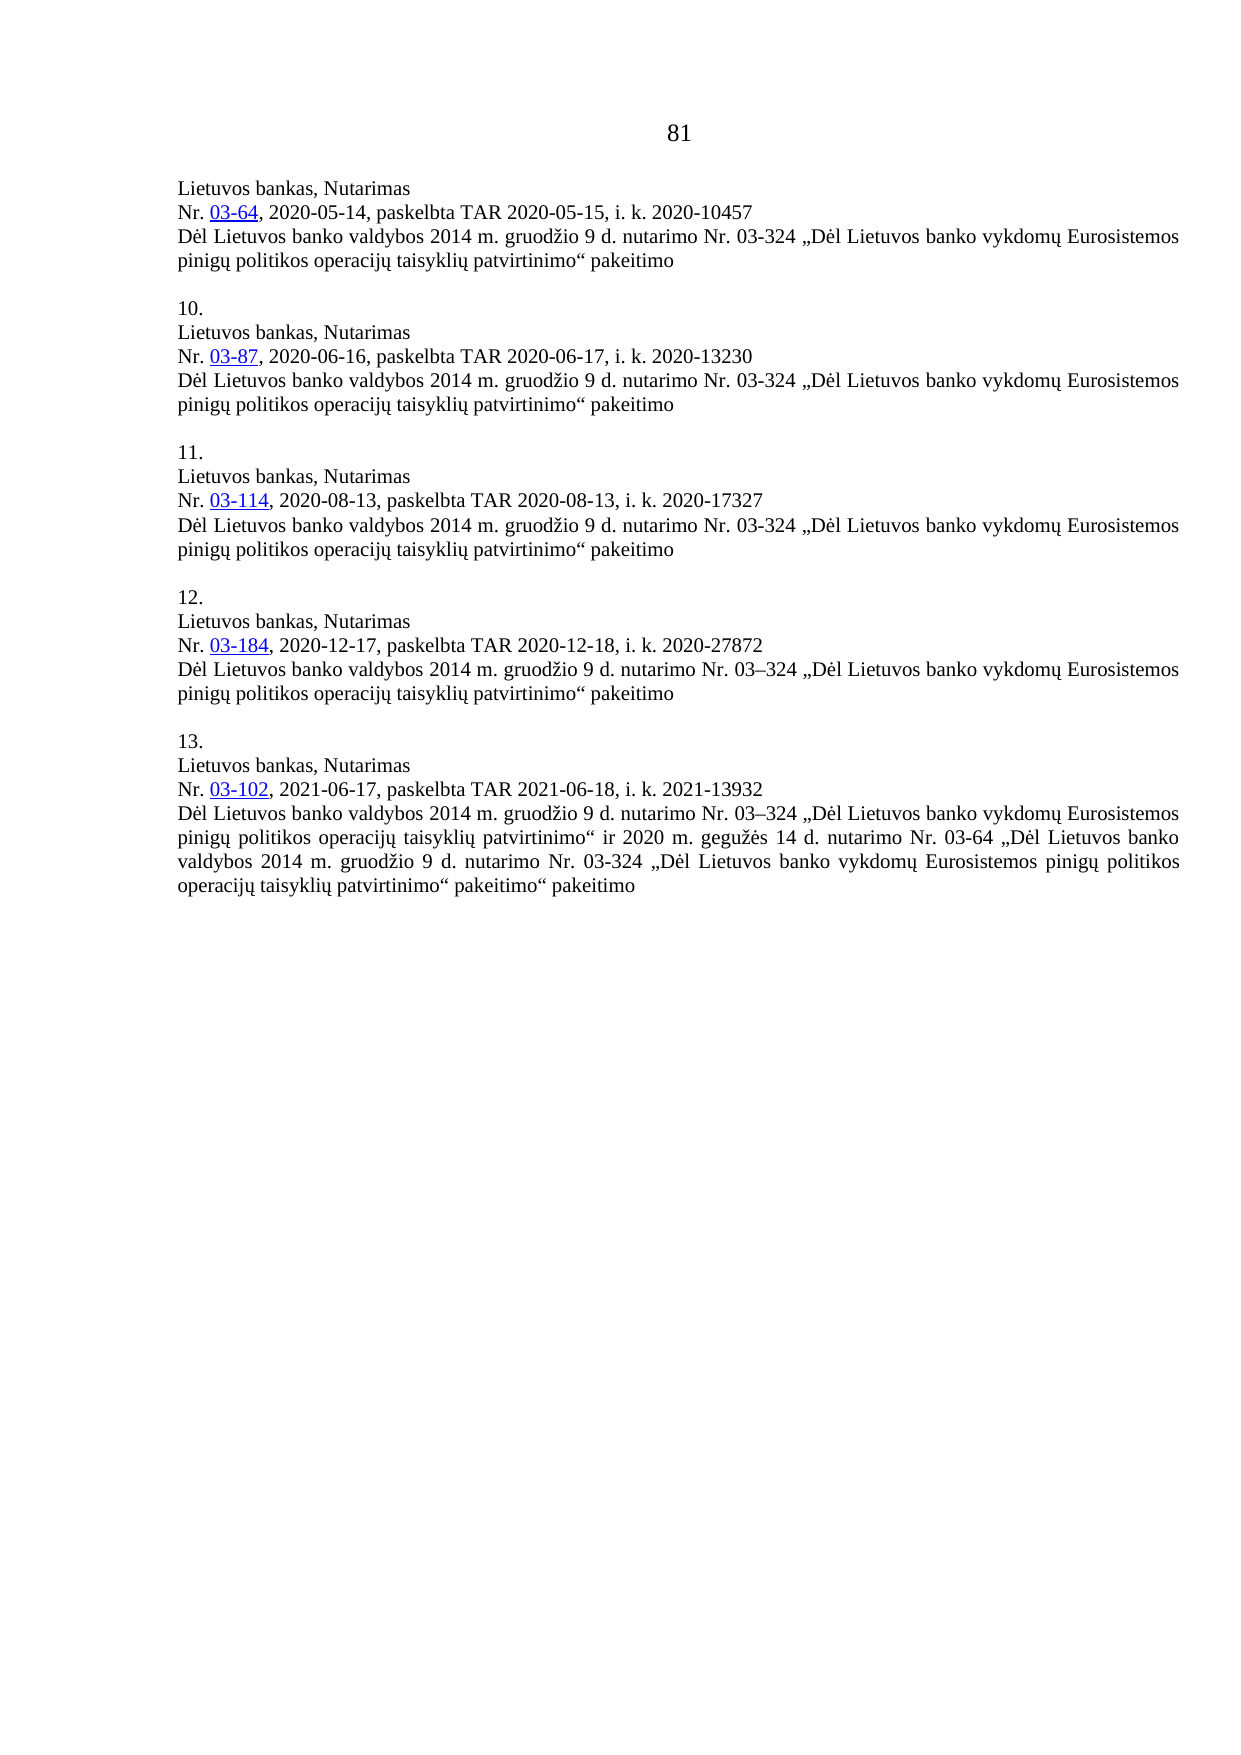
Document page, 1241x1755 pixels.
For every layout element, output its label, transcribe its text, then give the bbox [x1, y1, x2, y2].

text Dėl Lietuvos banko valdybos 2014 m. gruodžio 9 d. nutarimo Nr. 03-324 „Dėl Lietuvos banko vykdomų Eurosistemos pinigų politikos operacijų taisyklių patvirtinimo“ pakeitimo [177, 512, 1181, 561]
text Dėl Lietuvos banko valdybos 2014 m. gruodžio 9 d. nutarimo Nr. 03-324 „Dėl Lietuvos banko vykdomų Eurosistemos pinigų politikos operacijų taisyklių patvirtinimo“ pakeitimo [177, 368, 1181, 416]
text Nr. 03-87, 2020-06-16, paskelbta TAR 2020-06-17, i. k. 2020-13230 [177, 344, 1181, 368]
text Dėl Lietuvos banko valdybos 2014 m. gruodžio 9 d. nutarimo Nr. 03–324 „Dėl Lietuvos banko vykdomų Eurosistemos pinigų politikos operacijų taisyklių patvirtinimo“ pakeitimo [177, 657, 1181, 705]
text 12. [177, 585, 1181, 609]
text 11. [177, 440, 1181, 464]
text Nr. 03-64, 2020-05-14, paskelbta TAR 2020-05-15, i. k. 2020-10457 [177, 200, 1181, 224]
text Lietuvos bankas, Nutarimas [177, 609, 1181, 633]
text Lietuvos bankas, Nutarimas [177, 753, 1181, 777]
text Lietuvos bankas, Nutarimas [177, 464, 1181, 488]
text Nr. 03-114, 2020-08-13, paskelbta TAR 2020-08-13, i. k. 2020-17327 [177, 488, 1181, 512]
text 10. [177, 296, 1181, 320]
text Lietuvos bankas, Nutarimas [177, 176, 1181, 200]
text Dėl Lietuvos banko valdybos 2014 m. gruodžio 9 d. nutarimo Nr. 03-324 „Dėl Lietuvos banko vykdomų Eurosistemos pinigų politikos operacijų taisyklių patvirtinimo“ pakeitimo [177, 224, 1181, 272]
text 13. [177, 729, 1181, 753]
text Nr. 03-184, 2020-12-17, paskelbta TAR 2020-12-18, i. k. 2020-27872 [177, 633, 1181, 657]
text Lietuvos bankas, Nutarimas [177, 320, 1181, 344]
text Dėl Lietuvos banko valdybos 2014 m. gruodžio 9 d. nutarimo Nr. 03–324 „Dėl Lietuvos banko vykdomų Eurosistemos pinigų politikos operacijų taisyklių patvirtinimo“ ir 2020 m. gegužės 14 d. nutarimo Nr. 03-64 „Dėl Lietuvos banko valdybos 2014 m. gruodžio 9 d. nutarimo Nr. 03-324 „Dėl Lietuvos banko vykdomų Eurosistemos pinigų politikos operacijų taisyklių patvirtinimo“ pakeitimo“ pakeitimo [177, 801, 1181, 897]
text Nr. 03-102, 2021-06-17, paskelbta TAR 2021-06-18, i. k. 2021-13932 [177, 777, 1181, 801]
